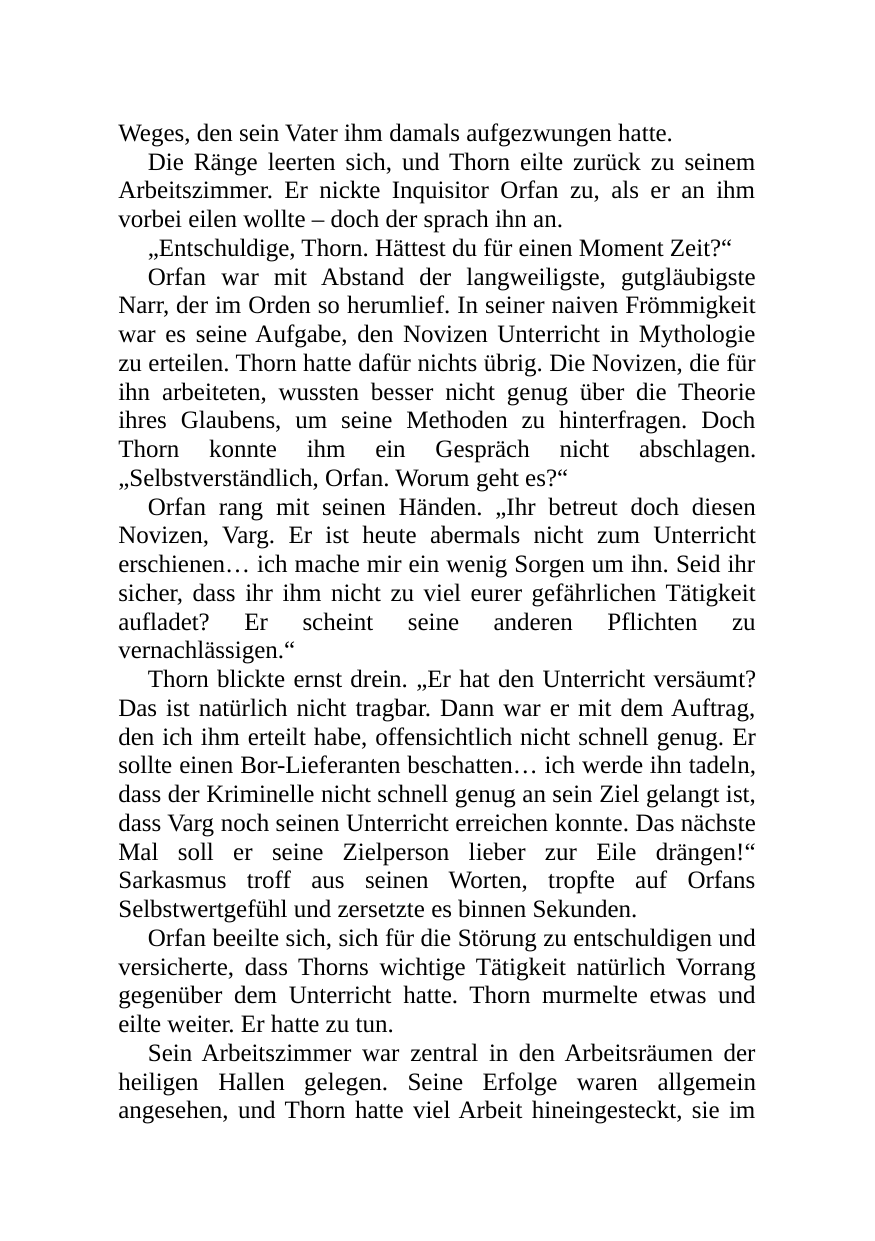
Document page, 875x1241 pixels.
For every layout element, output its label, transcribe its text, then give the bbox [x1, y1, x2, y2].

text Die Ränge leerten sich, und Thorn eilte zurück zu seinem Arbeitszimmer. Er nickte Inquisitor Orfan zu, als er an ihm vorbei eilen wollte – doch der sprach ihn an. [118, 147, 756, 233]
text Orfan war mit Abstand der langweiligste, gutgläubigste Narr, der im Orden so herumlief. In seiner naiven Frömmigkeit war es seine Aufgabe, den Novizen Unterricht in Mythologie zu erteilen. Thorn hatte dafür nichts übrig. Die Novizen, die für ihn arbeiteten, wussten besser nicht genug über die Theorie ihres Glaubens, um seine Methoden zu hinterfragen. Doch Thorn konnte ihm ein Gespräch nicht abschlagen. „Selbstverständlich, Orfan. Worum geht es?“ [118, 262, 756, 492]
text Orfan beeilte sich, sich für die Störung zu entschuldigen und versicherte, dass Thorns wichtige Tätigkeit natürlich Vorrang gegenüber dem Unterricht hatte. Thorn murmelte etwas und eilte weiter. Er hatte zu tun. [118, 923, 756, 1038]
text Thorn blickte ernst drein. „Er hat den Unterricht versäumt? Das ist natürlich nicht tragbar. Dann war er mit dem Auftrag, den ich ihm erteilt habe, offensichtlich nicht schnell genug. Er sollte einen Bor-Lieferanten beschatten… ich werde ihn tadeln, dass der Kriminelle nicht schnell genug an sein Ziel gelangt ist, dass Varg noch seinen Unterricht erreichen konnte. Das nächste Mal soll er seine Zielperson lieber zur Eile drängen!“ Sarkasmus troff aus seinen Worten, tropfte auf Orfans Selbstwertgefühl und zersetzte es binnen Sekunden. [118, 664, 756, 923]
text Sein Arbeitszimmer war zentral in den Arbeitsräumen der heiligen Hallen gelegen. Seine Erfolge waren allgemein angesehen, und Thorn hatte viel Arbeit hineingesteckt, sie im [118, 1038, 756, 1124]
text Weges, den sein Vater ihm damals aufgezwungen hatte. [118, 118, 756, 147]
text Orfan rang mit seinen Händen. „Ihr betreut doch diesen Novizen, Varg. Er ist heute abermals nicht zum Unterricht erschienen… ich mache mir ein wenig Sorgen um ihn. Seid ihr sicher, dass ihr ihm nicht zu viel eurer gefährlichen Tätigkeit aufladet? Er scheint seine anderen Pflichten zu vernachlässigen.“ [118, 492, 756, 664]
text „Entschuldige, Thorn. Hättest du für einen Moment Zeit?“ [118, 233, 756, 262]
